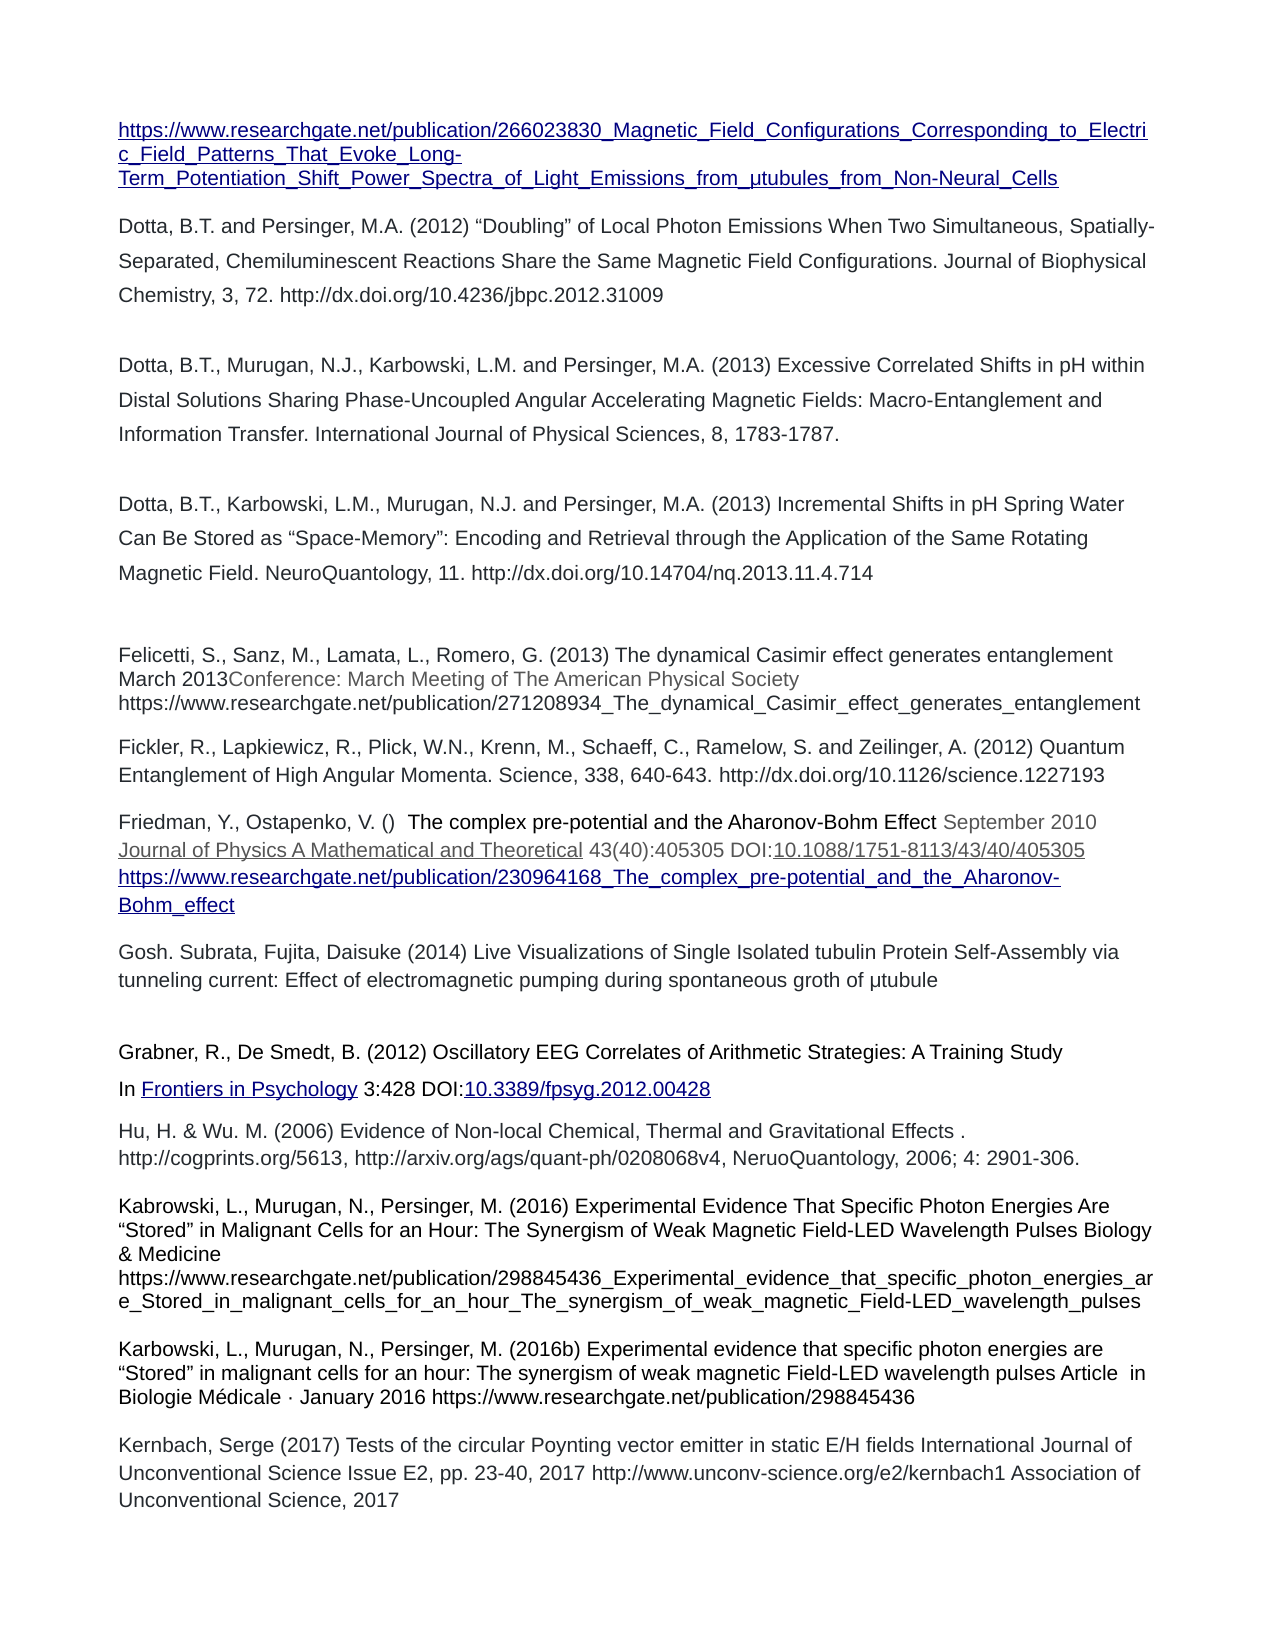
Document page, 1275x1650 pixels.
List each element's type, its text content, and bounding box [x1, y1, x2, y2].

text Friedman, Y., Ostapenko, V. () The complex pre-potential and the Aharonov-Bohm Effect September 2010 Journal of Physics A Mathematical and Theoretical 43(40):405305 DOI:10.1088/1751-8113/43/40/405305 https://www.researchgate.net/publication/230964168_The_complex_pre-potential_and_the_Aharonov-Bohm_effect [118, 810, 1157, 916]
subtitle Felicetti, S., Sanz, M., Lamata, L., Romero, G. (2013) The dynamical Casimir effect generates entanglement March 2013Conference: March Meeting of The American Physical Society https://www.researchgate.net/publication/271208934_The_dynamical_Casimir_effect_generates_entanglement [118, 643, 1157, 715]
text https://www.researchgate.net/publication/266023830_Magnetic_Field_Configurations_Corresponding_to_Electric_Field_Patterns_That_Evoke_Long-Term_Potentiation_Shift_Power_Spectra_of_Light_Emissions_from_μtubules_from_Non-Neural_Cells [118, 118, 1157, 190]
text Dotta, B.T. and Persinger, M.A. (2012) “Doubling” of Local Photon Emissions When Two Simultaneous, Spatially- Separated, Chemiluminescent Reactions Share the Same Magnetic Field Configurations. Journal of Biophysical Chemistry, 3, 72. http://dx.doi.org/10.4236/jbpc.2012.31009 [118, 214, 1157, 307]
text Hu, H. & Wu. M. (2006) Evidence of Non-local Chemical, Thermal and Gravitational Effects . http://cogprints.org/5613, http://arxiv.org/ags/quant-ph/0208068v4, NeruoQuantology, 2006; 4: 2901-306. [118, 1118, 1157, 1170]
subtitle Grabner, R., De Smedt, B. (2012) Oscillatory EEG Correlates of Arithmetic Strategies: A Training Study [118, 1040, 1157, 1064]
text Karbowski, L., Murugan, N., Persinger, M. (2016b) Experimental evidence that specific photon energies are “Stored” in malignant cells for an hour: The synergism of weak magnetic Field-LED wavelength pulses Article in Biologie Médicale · January 2016 https://www.researchgate.net/publication/298845436 [118, 1337, 1157, 1409]
text Gosh. Subrata, Fujita, Daisuke (2014) Live Visualizations of Single Isolated tubulin Protein Self-Assembly via tunneling current: Effect of electromagnetic pumping during spontaneous groth of μtubule [118, 940, 1157, 991]
text Kabrowski, L., Murugan, N., Persinger, M. (2016) Experimental Evidence That Specific Photon Energies Are “Stored” in Malignant Cells for an Hour: The Synergism of Weak Magnetic Field-LED Wavelength Pulses Biology & Medicine https://www.researchgate.net/publication/298845436_Experimental_evidence_that_specific_photon_energies_are_Stored_in_malignant_cells_for_an_hour_The_synergism_of_weak_magnetic_Field-LED_wavelength_pulses [118, 1193, 1157, 1313]
text Dotta, B.T., Karbowski, L.M., Murugan, N.J. and Persinger, M.A. (2013) Incremental Shifts in pH Spring Water Can Be Stored as “Space-Memory”: Encoding and Retrieval through the Application of the Same Rotating Magnetic Field. NeuroQuantology, 11. http://dx.doi.org/10.14704/nq.2013.11.4.714 [118, 491, 1157, 585]
text Dotta, B.T., Murugan, N.J., Karbowski, L.M. and Persinger, M.A. (2013) Excessive Correlated Shifts in pH within Distal Solutions Sharing Phase-Uncoupled Angular Accelerating Magnetic Fields: Macro-Entanglement and Information Transfer. International Journal of Physical Sciences, 8, 1783-1787. [118, 353, 1157, 446]
text Fickler, R., Lapkiewicz, R., Plick, W.N., Krenn, M., Schaeff, C., Ramelow, S. and Zeilinger, A. (2012) Quantum Entanglement of High Angular Momenta. Science, 338, 640-643. http://dx.doi.org/10.1126/science.1227193 [118, 735, 1157, 786]
text Kernbach, Serge (2017) Tests of the circular Poynting vector emitter in static E/H fields International Journal of Unconventional Science Issue E2, pp. 23-40, 2017 http://www.unconv-science.org/e2/kernbach1 Association of Unconventional Science, 2017 [118, 1433, 1157, 1512]
list In Frontiers in Psychology 3:428 DOI:10.3389/fpsyg.2012.00428 [118, 1076, 1157, 1100]
